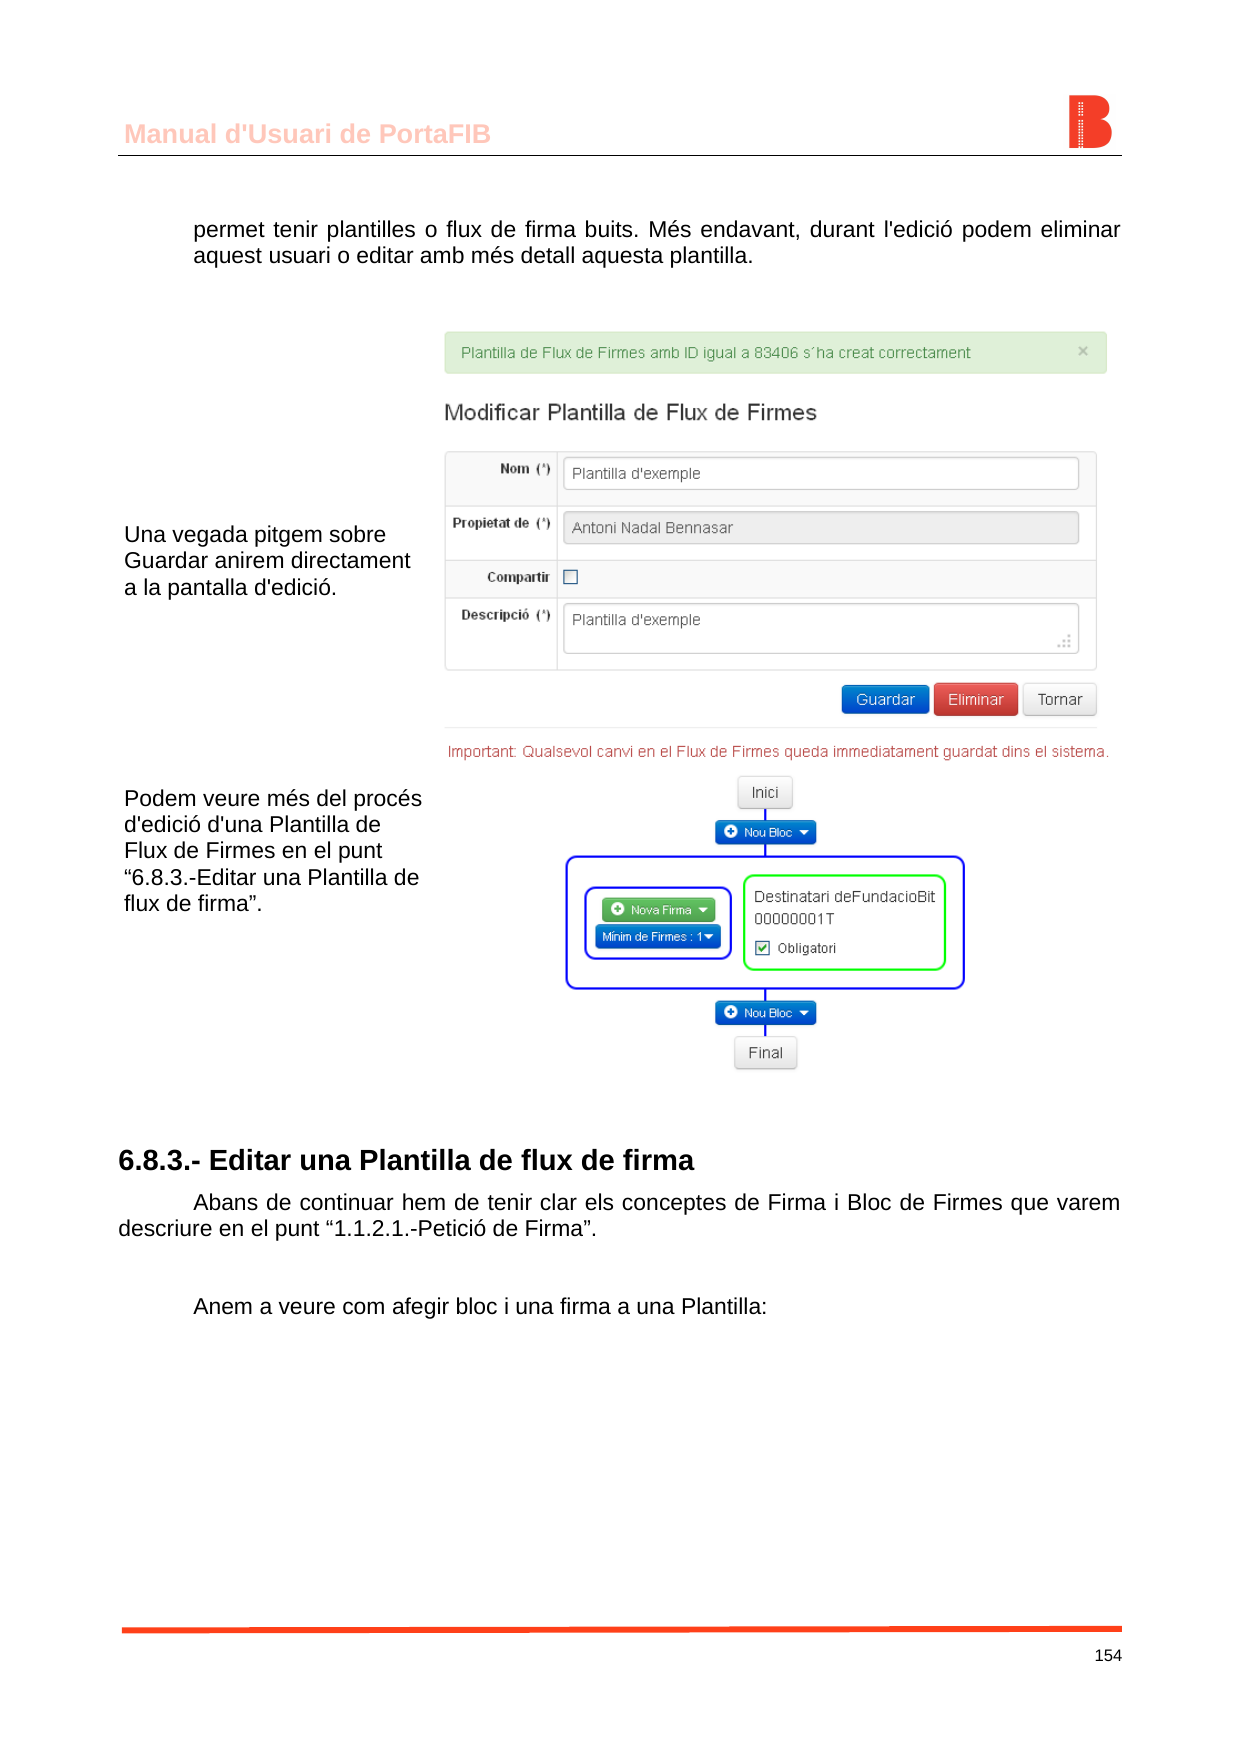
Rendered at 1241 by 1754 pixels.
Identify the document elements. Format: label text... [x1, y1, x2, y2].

table_header Una vegada pitgem sobre Guardar anirem directament a la pantalla d'edició. Podem veure més del procés d'edició d'una Plantilla de Flux de Firmes en el punt “6.8.3.-Editar una Plantilla de flux de firma”. [118, 320, 433, 1118]
list permet tenir plantilles o flux de firma buits. Més endavant, durant l'edició podem eliminar aquest usuari o editar amb més detall aquesta plantilla. [156, 216, 1122, 268]
picture [438, 325, 1117, 1086]
text Anem a veure com afegir bloc i una firma a una Plantilla: [118, 1293, 1122, 1319]
picture [1063, 94, 1117, 150]
subtitle Editar una Plantilla de flux de firma [118, 1143, 1122, 1176]
text Abans de continuar hem de tenir clar els conceptes de Firma i Bloc de Firmes que varem descriure en el punt “1.1.2.1.-Petició de Firma”. [118, 1189, 1122, 1242]
table_header [433, 320, 1122, 1118]
